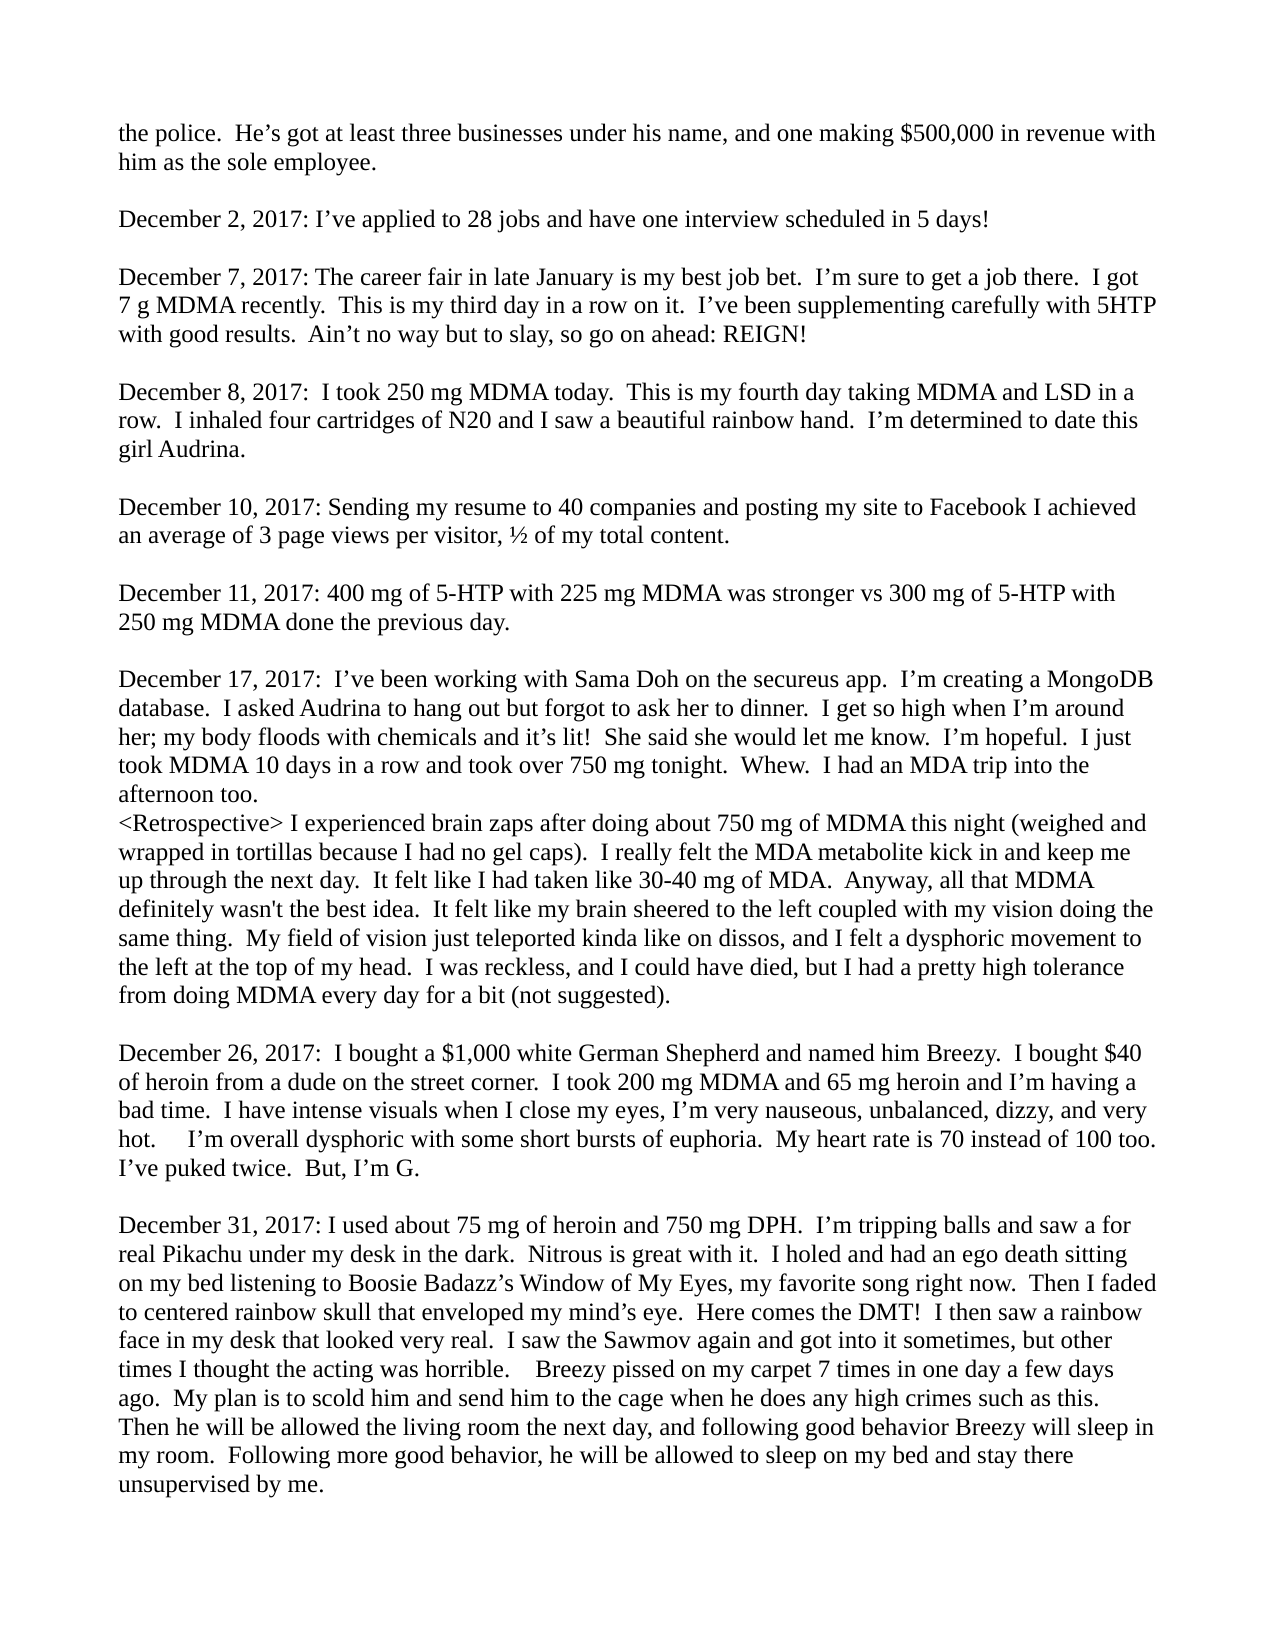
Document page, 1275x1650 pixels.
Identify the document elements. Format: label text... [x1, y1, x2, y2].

text December 11, 2017: 400 mg of 5-HTP with 225 mg MDMA was stronger vs 300 mg of 5-HTP with 250 mg MDMA done the previous day. [118, 578, 1157, 636]
text December 8, 2017: I took 250 mg MDMA today. This is my fourth day taking MDMA and LSD in a row. I inhaled four cartridges of N20 and I saw a beautiful rainbow hand. I’m determined to date this girl Audrina. [118, 377, 1157, 463]
text December 26, 2017: I bought a $1,000 white German Shepherd and named him Breezy. I bought $40 of heroin from a dude on the street corner. I took 200 mg MDMA and 65 mg heroin and I’m having a bad time. I have intense visuals when I close my eyes, I’m very nauseous, unbalanced, dizzy, and very hot. I’m overall dysphoric with some short bursts of euphoria. My heart rate is 70 instead of 100 too. I’ve puked twice. But, I’m G. [118, 1038, 1157, 1182]
text December 7, 2017: The career fair in late January is my best job bet. I’m sure to get a job there. I got 7 g MDMA recently. This is my third day in a row on it. I’ve been supplementing carefully with 5HTP with good results. Ain’t no way but to slay, so go on ahead: REIGN! [118, 262, 1157, 348]
text December 31, 2017: I used about 75 mg of heroin and 750 mg DPH. I’m tripping balls and saw a for real Pikachu under my desk in the dark. Nitrous is great with it. I holed and had an ego death sitting on my bed listening to Boosie Badazz’s Window of My Eyes, my favorite song right now. Then I faded to centered rainbow skull that enveloped my mind’s eye. Here comes the DMT! I then saw a rainbow face in my desk that looked very real. I saw the Sawmov again and got into it sometimes, but other times I thought the acting was horrible. Breezy pissed on my carpet 7 times in one day a few days ago. My plan is to scold him and send him to the cage when he does any high crimes such as this. Then he will be allowed the living room the next day, and following good behavior Breezy will sleep in my room. Following more good behavior, he will be allowed to sleep on my bed and stay there unsupervised by me. [118, 1211, 1157, 1498]
text December 17, 2017: I’ve been working with Sama Doh on the secureus app. I’m creating a MongoDB database. I asked Audrina to hang out but forgot to ask her to dinner. I get so high when I’m around her; my body floods with chemicals and it’s lit! She said she would let me know. I’m hopeful. I just took MDMA 10 days in a row and took over 750 mg tonight. Whew. I had an MDA trip into the afternoon too. [118, 664, 1157, 808]
text December 10, 2017: Sending my resume to 40 companies and posting my site to Facebook I achieved an average of 3 page views per visitor, ½ of my total content. [118, 492, 1157, 549]
text <Retrospective> I experienced brain zaps after doing about 750 mg of MDMA this night (weighed and wrapped in tortillas because I had no gel caps). I really felt the MDA metabolite kick in and keep me up through the next day. It felt like I had taken like 30-40 mg of MDA. Anyway, all that MDMA definitely wasn't the best idea. It felt like my brain sheered to the left coupled with my vision doing the same thing. My field of vision just teleported kinda like on dissos, and I felt a dysphoric movement to the left at the top of my head. I was reckless, and I could have died, but I had a pretty high tolerance from doing MDMA every day for a bit (not suggested). [118, 808, 1157, 1009]
text the police. He’s got at least three businesses under his name, and one making $500,000 in revenue with him as the sole employee. [118, 118, 1157, 176]
text December 2, 2017: I’ve applied to 28 jobs and have one interview scheduled in 5 days! [118, 204, 1157, 233]
